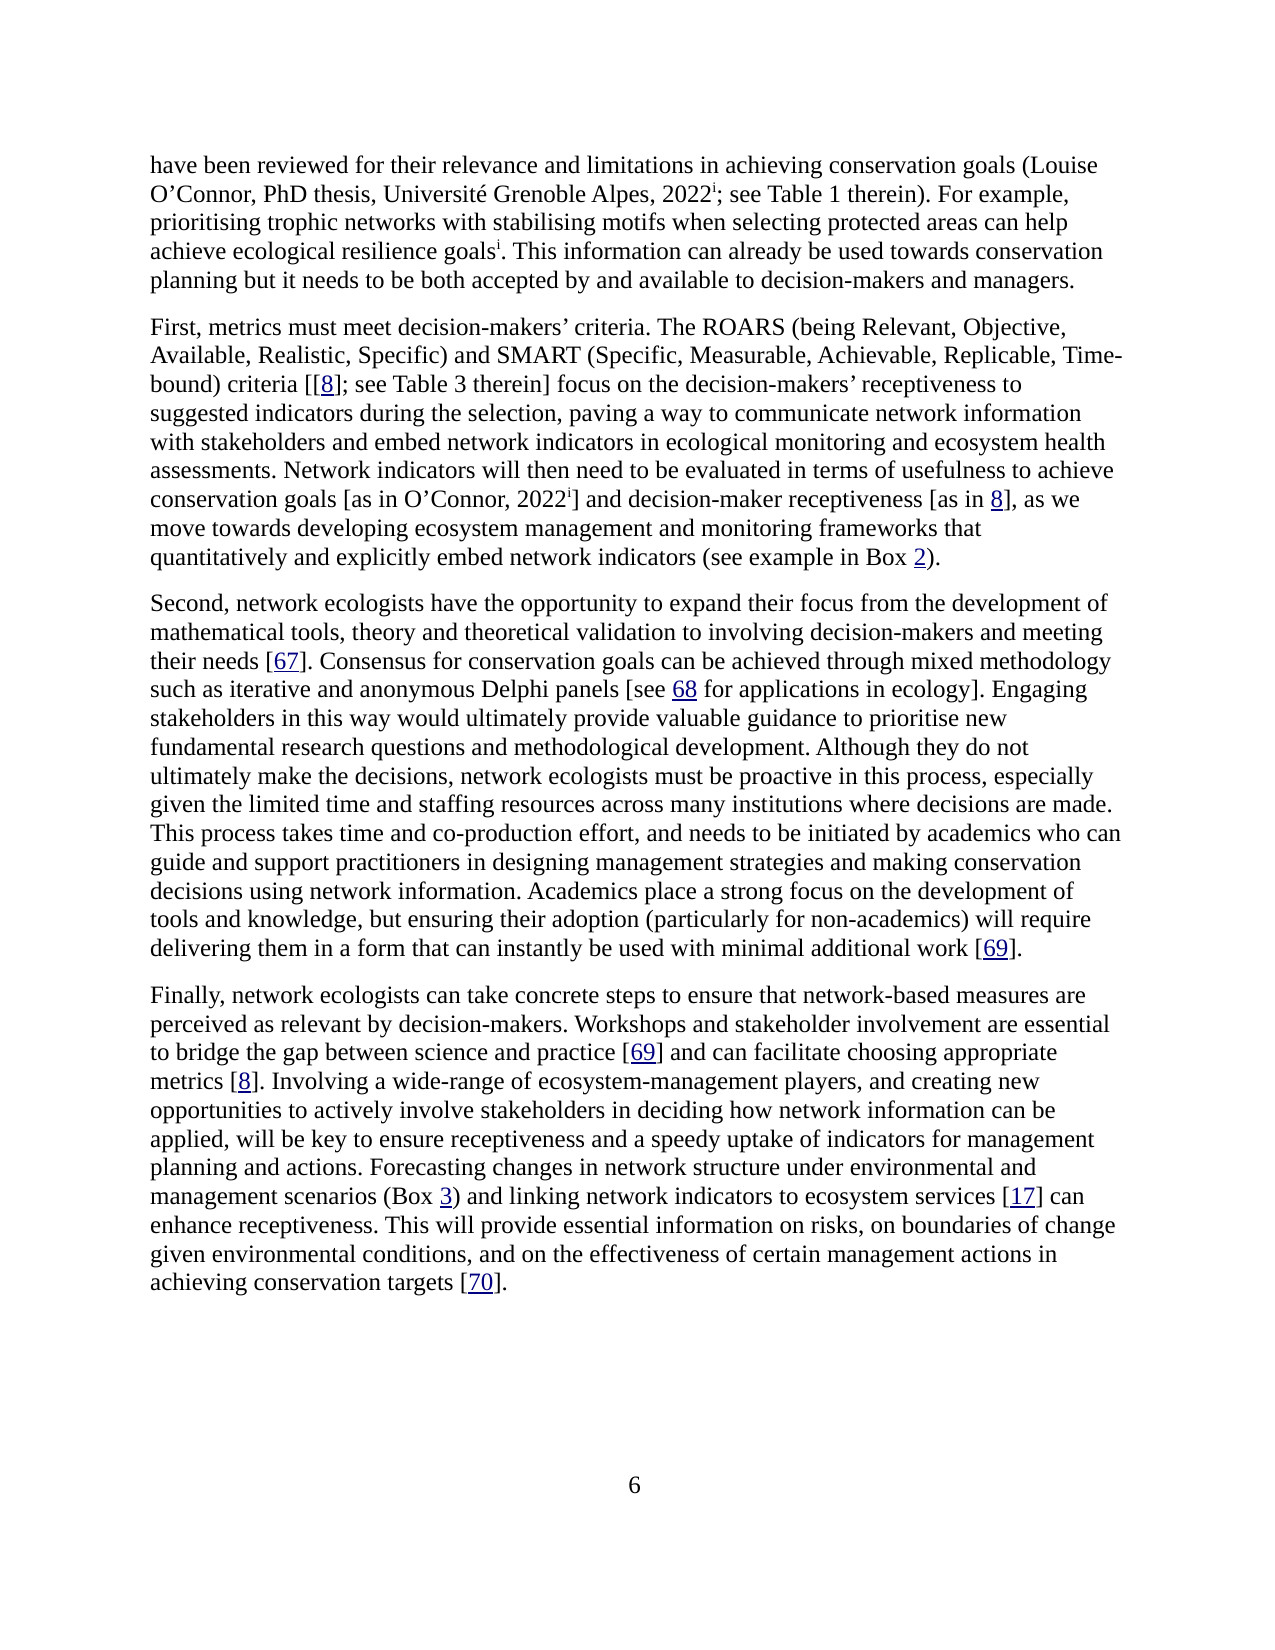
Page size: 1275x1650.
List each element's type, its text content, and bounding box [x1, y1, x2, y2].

text Finally, network ecologists can take concrete steps to ensure that network-based measures are perceived as relevant by decision-makers. Workshops and stakeholder involvement are essential to bridge the gap between science and practice [69] and can facilitate choosing appropriate metrics [8]. Involving a wide-range of ecosystem-management players, and creating new opportunities to actively involve stakeholders in deciding how network information can be applied, will be key to ensure receptiveness and a speedy uptake of indicators for management planning and actions. Forecasting changes in network structure under environmental and management scenarios (Box 3) and linking network indicators to ecosystem services [17] can enhance receptiveness. This will provide essential information on risks, on boundaries of change given environmental conditions, and on the effectiveness of certain management actions in achieving conservation targets [70]. [150, 980, 1125, 1296]
text have been reviewed for their relevance and limitations in achieving conservation goals (Louise O’Connor, PhD thesis, Université Grenoble Alpes, 2022i; see Table 1 therein). For example, prioritising trophic networks with stabilising motifs when selecting protected areas can help achieve ecological resilience goalsi. This information can already be used towards conservation planning but it needs to be both accepted by and available to decision-makers and managers. [150, 150, 1125, 294]
text First, metrics must meet decision-makers’ criteria. The ROARS (being Relevant, Objective, Available, Realistic, Specific) and SMART (Specific, Measurable, Achievable, Replicable, Time-bound) criteria [[8]; see Table 3 therein] focus on the decision-makers’ receptiveness to suggested indicators during the selection, paving a way to communicate network information with stakeholders and embed network indicators in ecological monitoring and ecosystem health assessments. Network indicators will then need to be evaluated in terms of usefulness to achieve conservation goals [as in O’Connor, 2022i] and decision-maker receptiveness [as in 8], as we move towards developing ecosystem management and monitoring frameworks that quantitatively and explicitly embed network indicators (see example in Box 2). [150, 312, 1125, 570]
text Second, network ecologists have the opportunity to expand their focus from the development of mathematical tools, theory and theoretical validation to involving decision-makers and meeting their needs [67]. Consensus for conservation goals can be achieved through mixed methodology such as iterative and anonymous Delphi panels [see 68 for applications in ecology]. Engaging stakeholders in this way would ultimately provide valuable guidance to prioritise new fundamental research questions and methodological development. Although they do not ultimately make the decisions, network ecologists must be proactive in this process, especially given the limited time and staffing resources across many institutions where decisions are made. This process takes time and co-production effort, and needs to be initiated by academics who can guide and support practitioners in designing management strategies and making conservation decisions using network information. Academics place a strong focus on the development of tools and knowledge, but ensuring their adoption (particularly for non-academics) will require delivering them in a form that can instantly be used with minimal additional work [69]. [150, 588, 1125, 962]
